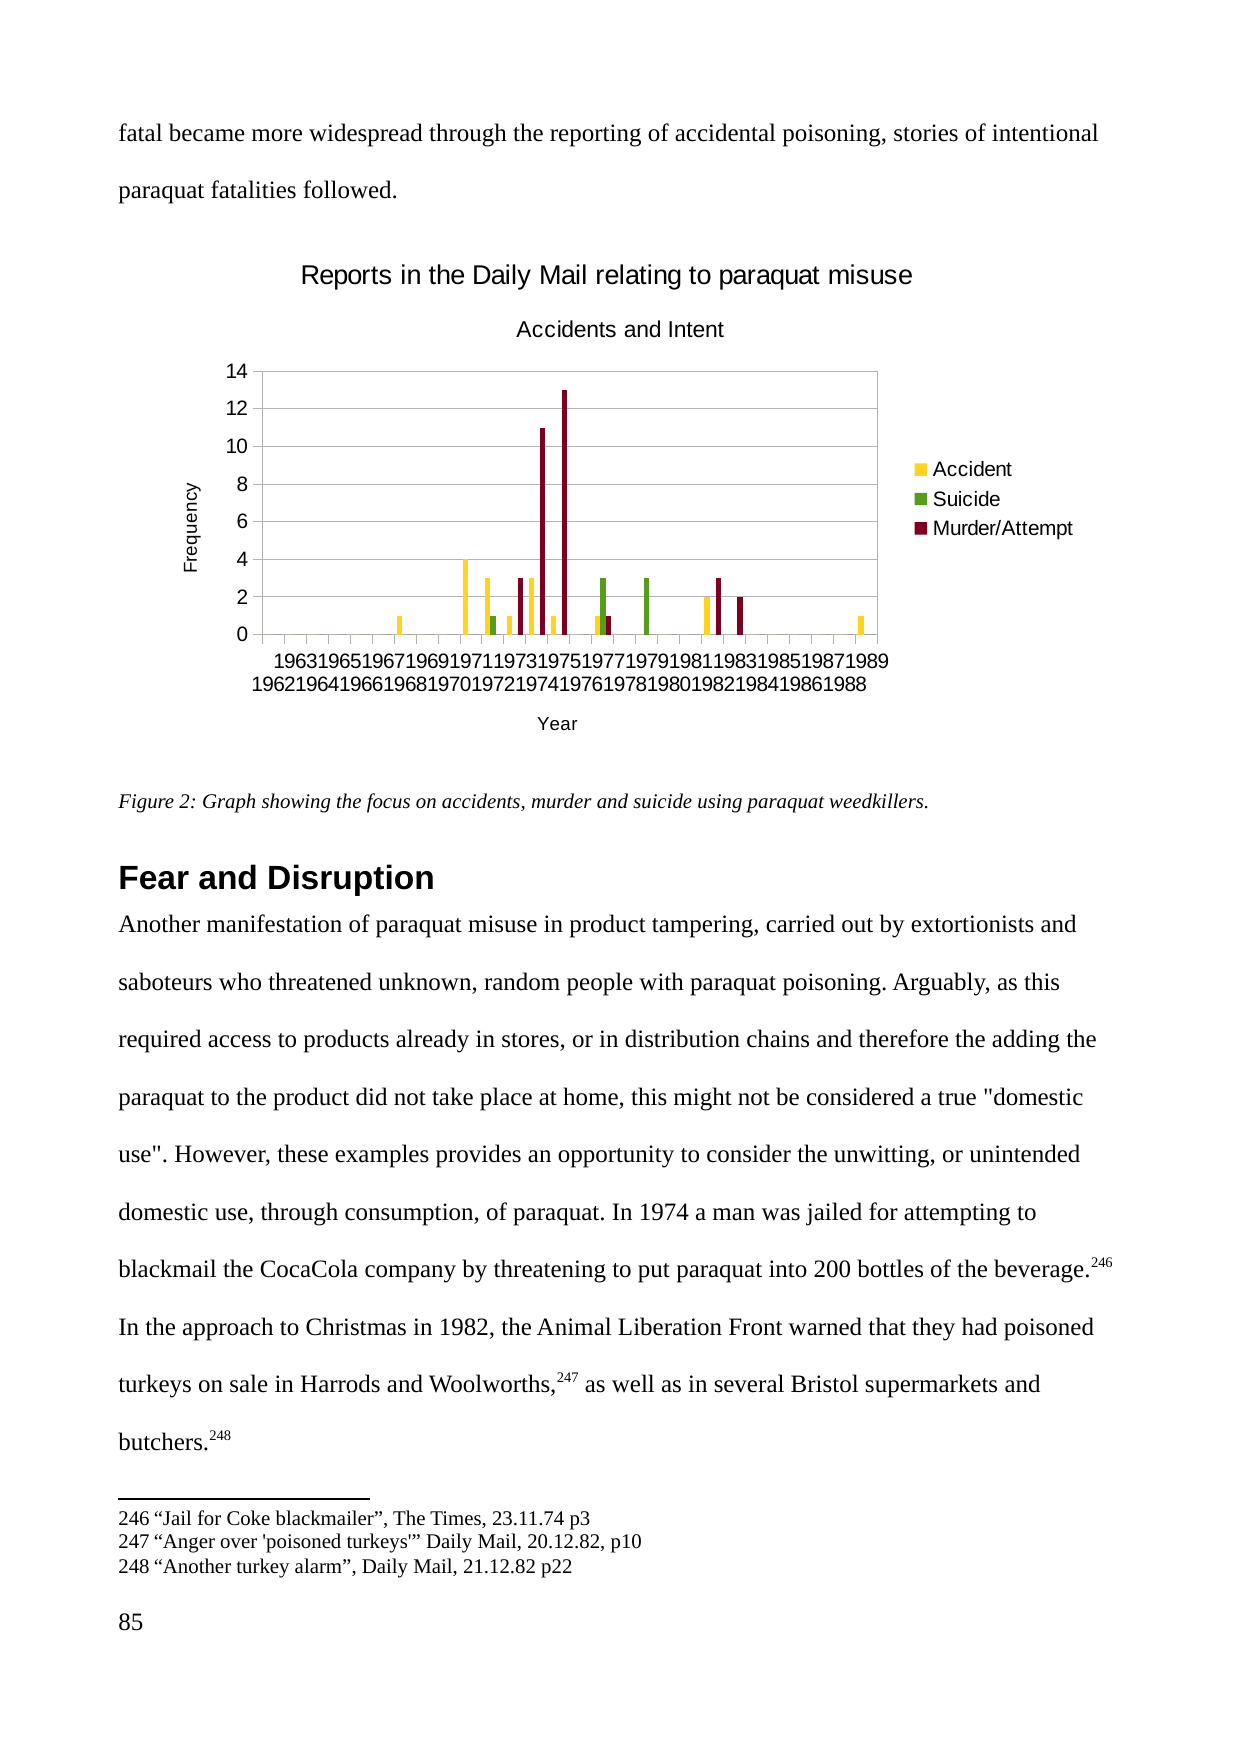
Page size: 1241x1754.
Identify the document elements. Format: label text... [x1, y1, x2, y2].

text “Jail for Coke blackmailer”, The Times, 23.11.74 p3 [118, 1505, 1122, 1529]
text Figure 2: Graph showing the focus on accidents, murder and suicide using paraquat weedkillers. [118, 233, 1122, 813]
text fatal became more widespread through the reporting of accidental poisoning, stories of intentional paraquat fatalities followed. [118, 118, 1122, 204]
text “Another turkey alarm”, Daily Mail, 21.12.82 p22 [118, 1553, 1122, 1578]
text “Anger over 'poisoned turkeys'” Daily Mail, 20.12.82, p10 [118, 1529, 1122, 1553]
text Another manifestation of paraquat misuse in product tampering, carried out by extortionists and saboteurs who threatened unknown, random people with paraquat poisoning. Arguably, as this required access to products already in stores, or in distribution chains and therefore the adding the paraquat to the product did not take place at home, this might not be considered a true "domestic use". However, these examples provides an opportunity to consider the unwitting, or unintended domestic use, through consumption, of paraquat. In 1974 a man was jailed for attempting to blackmail the CocaCola company by threatening to put paraquat into 200 bottles of the beverage. In the approach to Christmas in 1982, the Animal Liberation Front warned that they had poisoned turkeys on sale in Harrods and Woolworths, as well as in several Bristol supermarkets and butchers. [118, 909, 1122, 1456]
subtitle Fear and Disruption [118, 858, 1122, 897]
